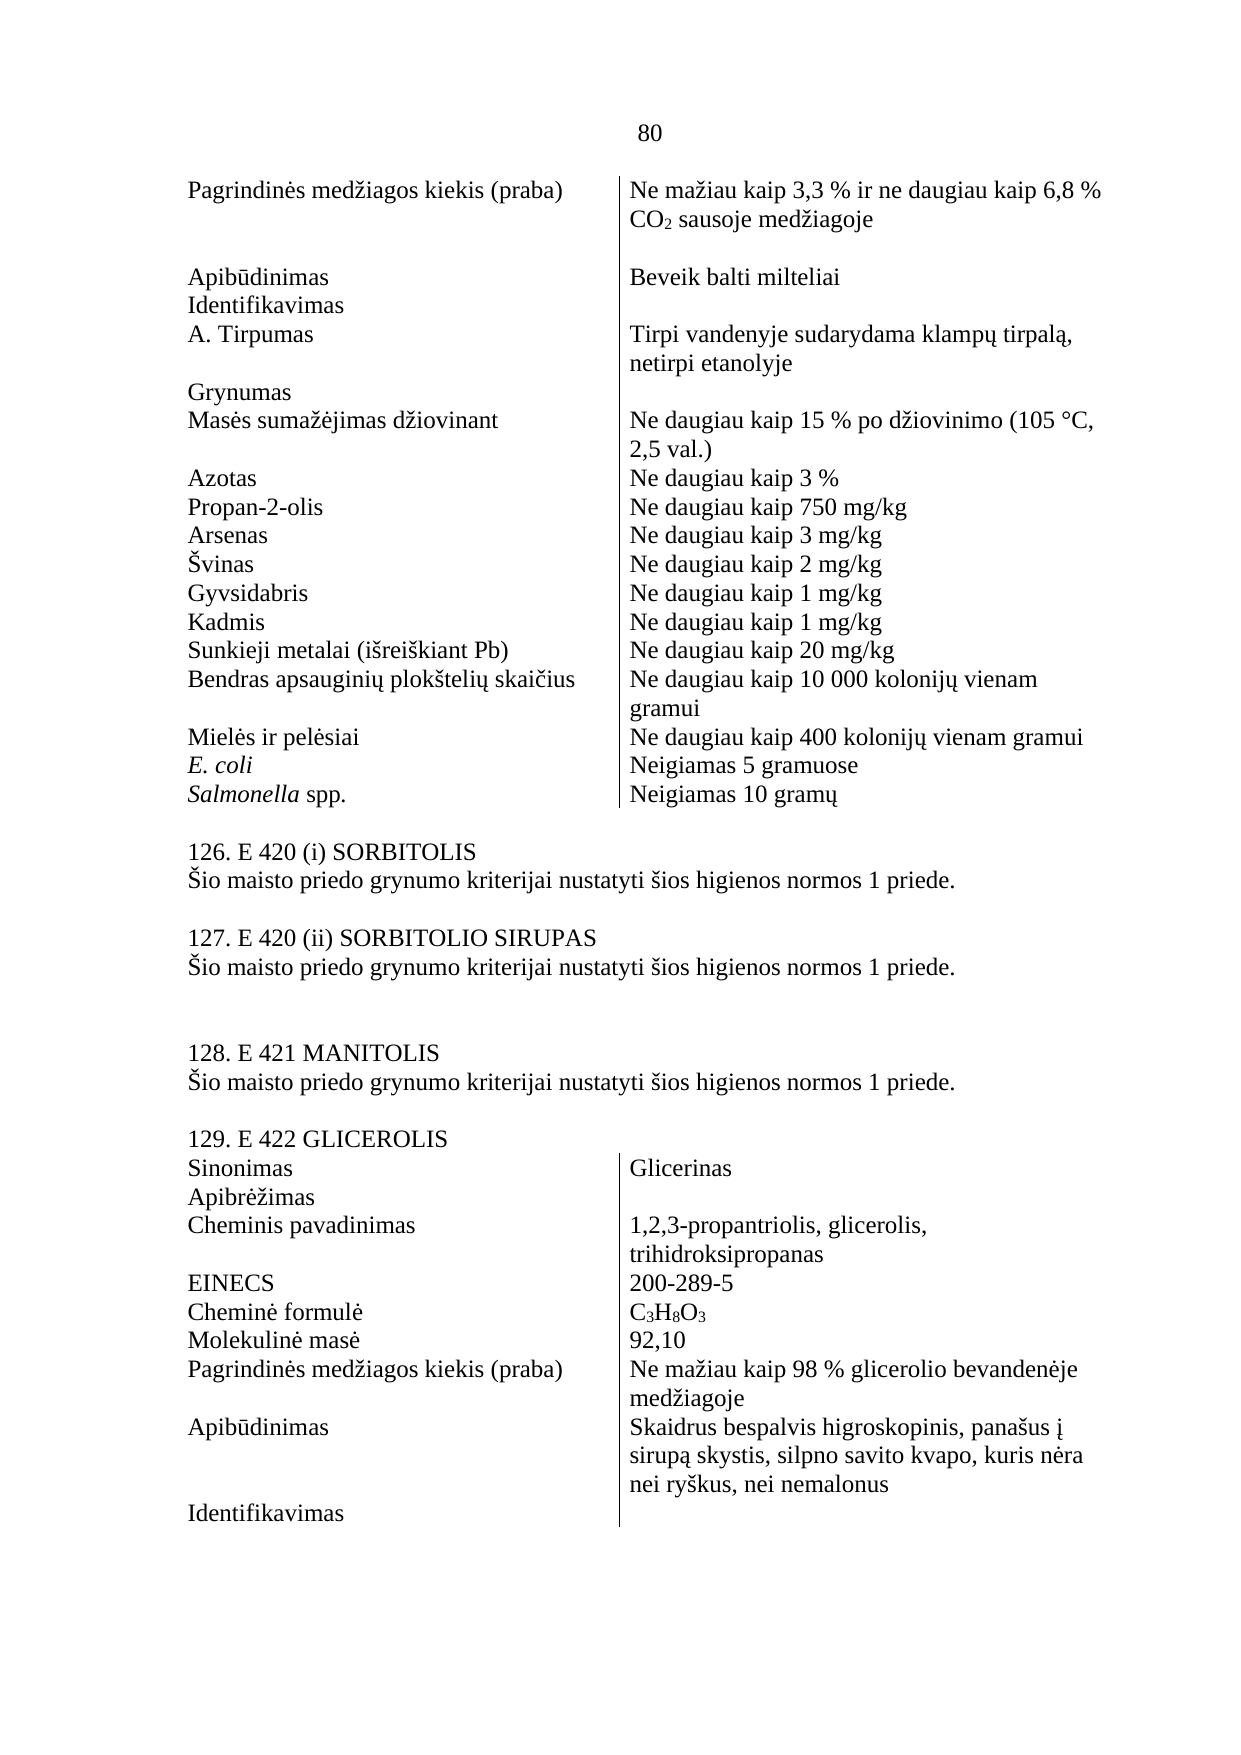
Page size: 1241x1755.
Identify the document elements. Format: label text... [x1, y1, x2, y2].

table_cell [620, 377, 1122, 406]
table_cell Sinonimas [177, 1153, 619, 1182]
table_cell Arsenas [177, 521, 619, 549]
table_cell Azotas [177, 463, 619, 492]
table_cell Ne daugiau kaip 3 % [620, 463, 1122, 492]
table_cell Glicerinas [620, 1153, 1122, 1182]
table_cell Mielės ir pelėsiai [177, 722, 619, 751]
table_cell Sunkieji metalai (išreiškiant Pb) [177, 636, 619, 664]
table_cell Apibrėžimas [177, 1182, 619, 1211]
table_cell Ne daugiau kaip 750 mg/kg [620, 492, 1122, 521]
table_cell [620, 291, 1122, 319]
table_cell Propan-2-olis [177, 492, 619, 521]
table_cell Ne daugiau kaip 15 % po džiovinimo (105 °C, 2,5 val.) [620, 406, 1122, 463]
table_cell EINECS [177, 1268, 619, 1297]
table_cell Ne daugiau kaip 20 mg/kg [620, 636, 1122, 664]
table_cell Apibūdinimas [177, 1412, 619, 1498]
table_cell Bendras apsauginių plokštelių skaičius [177, 664, 619, 722]
table_cell Cheminis pavadinimas [177, 1211, 619, 1268]
table_cell Identifikavimas [177, 1498, 619, 1527]
table_cell Ne daugiau kaip 3 mg/kg [620, 521, 1122, 549]
table_cell Ne daugiau kaip 2 mg/kg [620, 549, 1122, 578]
table_cell E. coli [177, 751, 619, 779]
table_cell A. Tirpumas [177, 319, 619, 377]
table_cell Grynumas [177, 377, 619, 406]
table_cell 1,2,3-propantriolis, glicerolis, trihidroksipropanas [620, 1211, 1122, 1268]
table_cell Pagrindinės medžiagos kiekis (praba) [177, 1354, 619, 1412]
table_cell 92,10 [620, 1326, 1122, 1354]
table_cell Gyvsidabris [177, 578, 619, 607]
table_cell Masės sumažėjimas džiovinant [177, 406, 619, 463]
table_cell Kadmis [177, 607, 619, 636]
table_cell Salmonella spp. [177, 779, 619, 808]
table_cell Tirpi vandenyje sudarydama klampų tirpalą, netirpi etanolyje [620, 319, 1122, 377]
table_cell Ne daugiau kaip 10 000 kolonijų vienam gramui [620, 664, 1122, 722]
table_cell Ne daugiau kaip 1 mg/kg [620, 607, 1122, 636]
table_cell Pagrindinės medžiagos kiekis (praba) [177, 176, 619, 262]
table_cell Skaidrus bespalvis higroskopinis, panašus į sirupą skystis, silpno savito kvapo, kuris nėra nei ryškus, nei nemalonus [620, 1412, 1122, 1498]
table_cell Neigiamas 10 gramų [620, 779, 1122, 808]
table_cell Molekulinė masė [177, 1326, 619, 1354]
table_cell 200-289-5 [620, 1268, 1122, 1297]
table_cell Neigiamas 5 gramuose [620, 751, 1122, 779]
table_cell 126. E 420 (i) SORBITOLIS Šio maisto priedo grynumo kriterijai nustatyti šios higienos normos 1 priede. 127. E 420 (ii) SORBITOLIO SIRUPAS Šio maisto priedo grynumo kriterijai nustatyti šios higienos normos 1 priede. 128. E 421 MANITOLIS Šio maisto priedo grynumo kriterijai nustatyti šios higienos normos 1 priede. 129. E 422 GLICEROLIS [177, 808, 1122, 1153]
table_cell C3H8O3 [620, 1297, 1122, 1326]
table_cell Ne mažiau kaip 98 % glicerolio bevandenėje medžiagoje [620, 1354, 1122, 1412]
table_cell [620, 1498, 1122, 1527]
table_cell Beveik balti milteliai [620, 262, 1122, 291]
table_cell Ne daugiau kaip 1 mg/kg [620, 578, 1122, 607]
table_cell Ne daugiau kaip 400 kolonijų vienam gramui [620, 722, 1122, 751]
table_cell Identifikavimas [177, 291, 619, 319]
table_cell [620, 1182, 1122, 1211]
table_cell Apibūdinimas [177, 262, 619, 291]
table_cell Švinas [177, 549, 619, 578]
table_cell Ne mažiau kaip 3,3 % ir ne daugiau kaip 6,8 % CO2 sausoje medžiagoje [620, 176, 1122, 262]
table_cell Cheminė formulė [177, 1297, 619, 1326]
